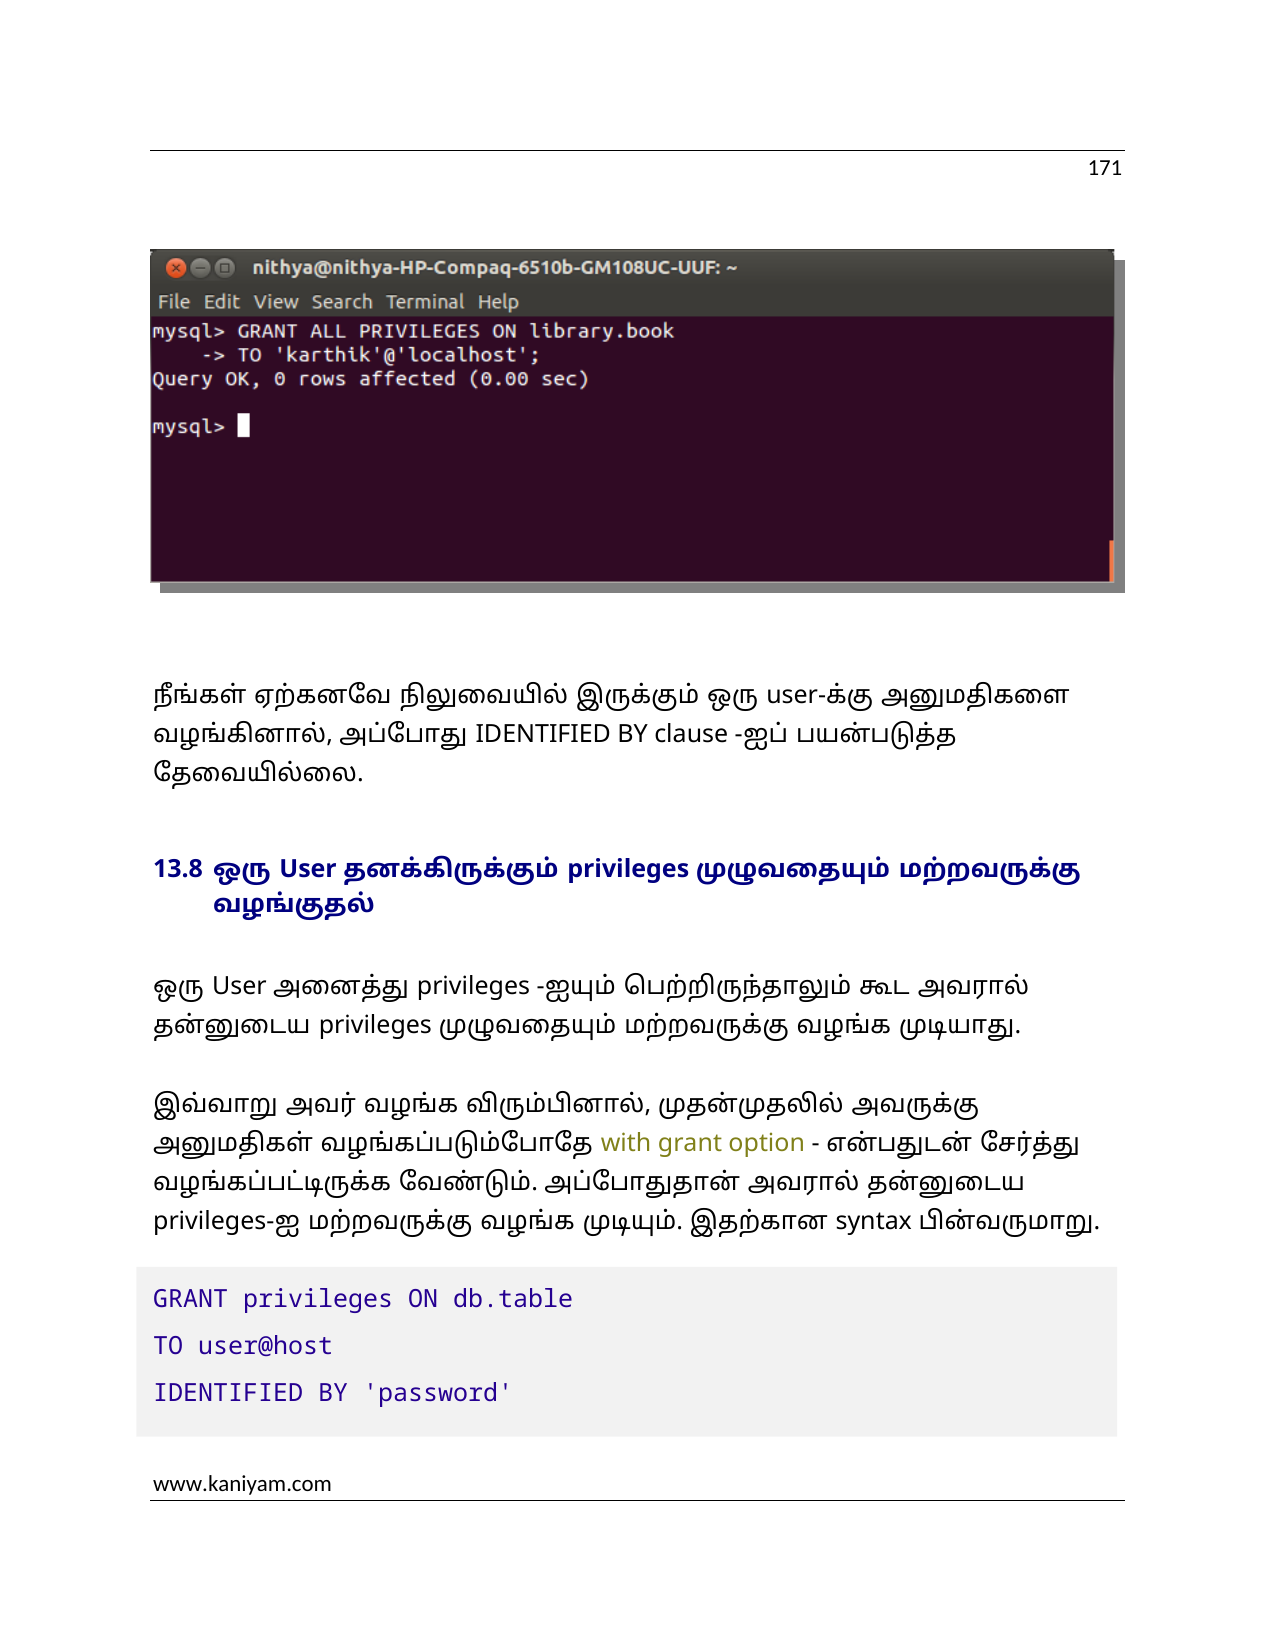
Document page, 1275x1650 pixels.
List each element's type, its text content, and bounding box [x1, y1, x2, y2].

text ஒரு User அனைத்து privileges -ஐயும் பெற்றிருந்தாலும் கூட அவரால் தன்னுடைய privileges முழுவதையும் மற்றவருக்கு வழங்க முடியாது. இவ்வாறு அவர் வழங்க விரும்பினால், முதன்முதலில் அவருக்கு அனுமதிகள் வழங்கப்படும்போதே with grant option - என்பதுடன் சேர்த்து வழங்கப்பட்டிருக்க வேண்டும். அப்போதுதான் அவரால் தன்னுடைய privileges-ஐ மற்றவருக்கு வழங்க முடியும். இதற்கான syntax பின்வருமாறு. [153, 968, 1122, 1237]
subtitle ஒரு User தனக்கிருக்கும் privileges முழுவதையும் மற்றவருக்கு வழங்குதல் [153, 850, 1122, 918]
text நீங்கள் ஏற்கனவே நிலுவையில் இருக்கும் ஒரு user-க்கு அனுமதிகளை வழங்கினால், அப்போது IDENTIFIED BY clause -ஐப் பயன்படுத்த தேவையில்லை. [153, 583, 1122, 821]
picture [150, 249, 1115, 583]
